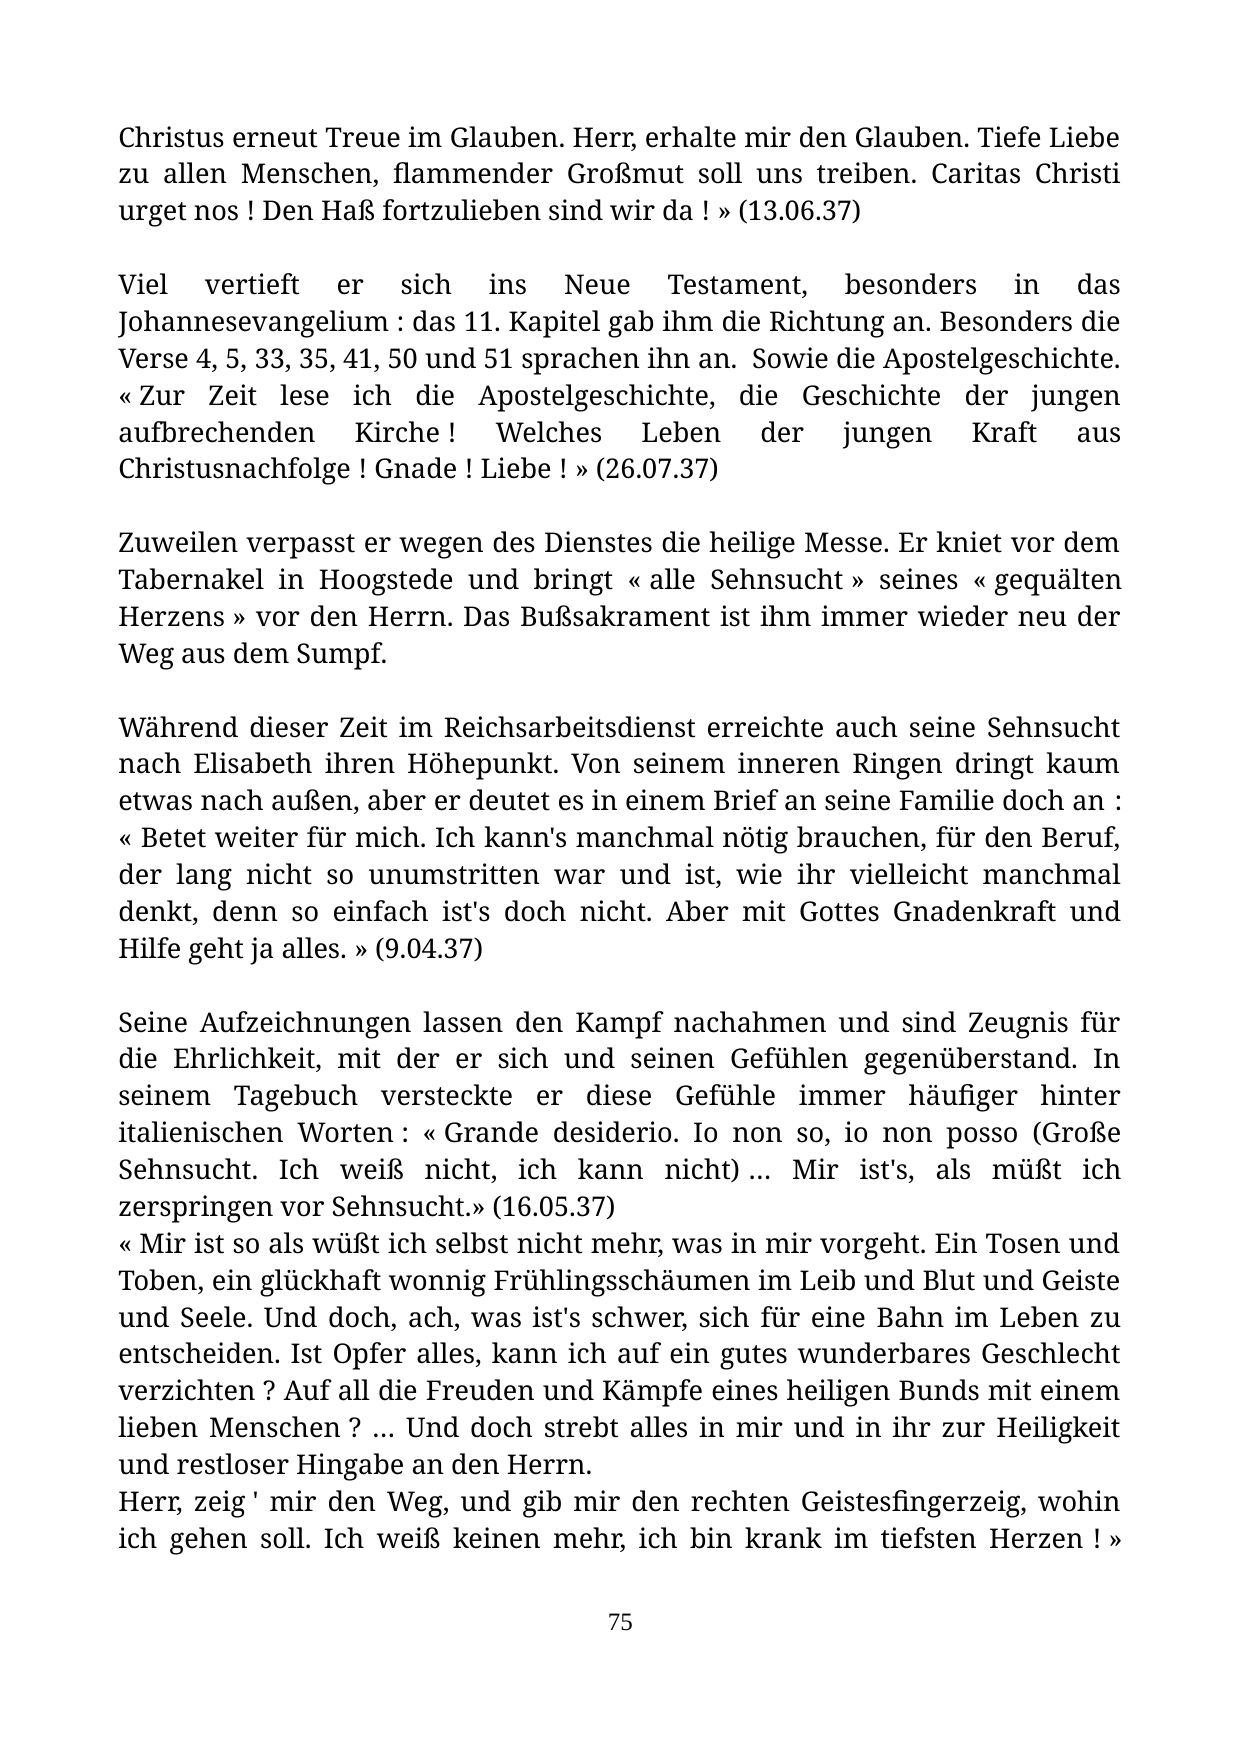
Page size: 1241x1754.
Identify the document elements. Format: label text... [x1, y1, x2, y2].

text Während dieser Zeit im Reichsarbeitsdienst erreichte auch seine Sehnsucht nach Elisabeth ihren Höhepunkt. Von seinem inneren Ringen dringt kaum etwas nach außen, aber er deutet es in einem Brief an seine Familie doch an : « Betet weiter für mich. Ich kann's manchmal nötig brauchen, für den Beruf, der lang nicht so unumstritten war und ist, wie ihr vielleicht manchmal denkt, denn so einfach ist's doch nicht. Aber mit Gottes Gnadenkraft und Hilfe geht ja alles. » (9.04.37) [118, 708, 1122, 966]
text Seine Aufzeichnungen lassen den Kampf nachahmen und sind Zeugnis für die Ehrlichkeit, mit der er sich und seinen Gefühlen gegenüberstand. In seinem Tagebuch versteckte er diese Gefühle immer häufiger hinter italienischen Worten : « Grande desiderio. Io non so, io non posso (Große Sehnsucht. Ich weiß nicht, ich kann nicht) … Mir ist's, als müßt ich zerspringen vor Sehnsucht.» (16.05.37) [118, 1003, 1122, 1224]
text « Mir ist so als wüßt ich selbst nicht mehr, was in mir vorgeht. Ein Tosen und Toben, ein glückhaft wonnig Frühlingsschäumen im Leib und Blut und Geiste und Seele. Und doch, ach, was ist's schwer, sich für eine Bahn im Leben zu entscheiden. Ist Opfer alles, kann ich auf ein gutes wunderbares Geschlecht verzichten ? Auf all die Freuden und Kämpfe eines heiligen Bunds mit einem lieben Menschen ? … Und doch strebt alles in mir und in ihr zur Heiligkeit und restloser Hingabe an den Herrn. [118, 1224, 1122, 1482]
text Herr, zeig ' mir den Weg, und gib mir den rechten Geistesfingerzeig, wohin ich gehen soll. Ich weiß keinen mehr, ich bin krank im tiefsten Herzen ! » [118, 1482, 1122, 1556]
text Christus erneut Treue im Glauben. Herr, erhalte mir den Glauben. Tiefe Liebe zu allen Menschen, flammender Großmut soll uns treiben. Caritas Christi urget nos ! Den Haß fortzulieben sind wir da ! » (13.06.37) [118, 118, 1122, 229]
text Zuweilen verpasst er wegen des Dienstes die heilige Messe. Er kniet vor dem Tabernakel in Hoogstede und bringt « alle Sehnsucht » seines « gequälten Herzens » vor den Herrn. Das Bußsakrament ist ihm immer wieder neu der Weg aus dem Sumpf. [118, 524, 1122, 671]
text Viel vertieft er sich ins Neue Testament, besonders in das Johannesevangelium : das 11. Kapitel gab ihm die Richtung an. Besonders die Verse 4, 5, 33, 35, 41, 50 und 51 sprachen ihn an. Sowie die Apostelgeschichte. « Zur Zeit lese ich die Apostelgeschichte, die Geschichte der jungen aufbrechenden Kirche ! Welches Leben der jungen Kraft aus Christusnachfolge ! Gnade ! Liebe ! » (26.07.37) [118, 266, 1122, 487]
